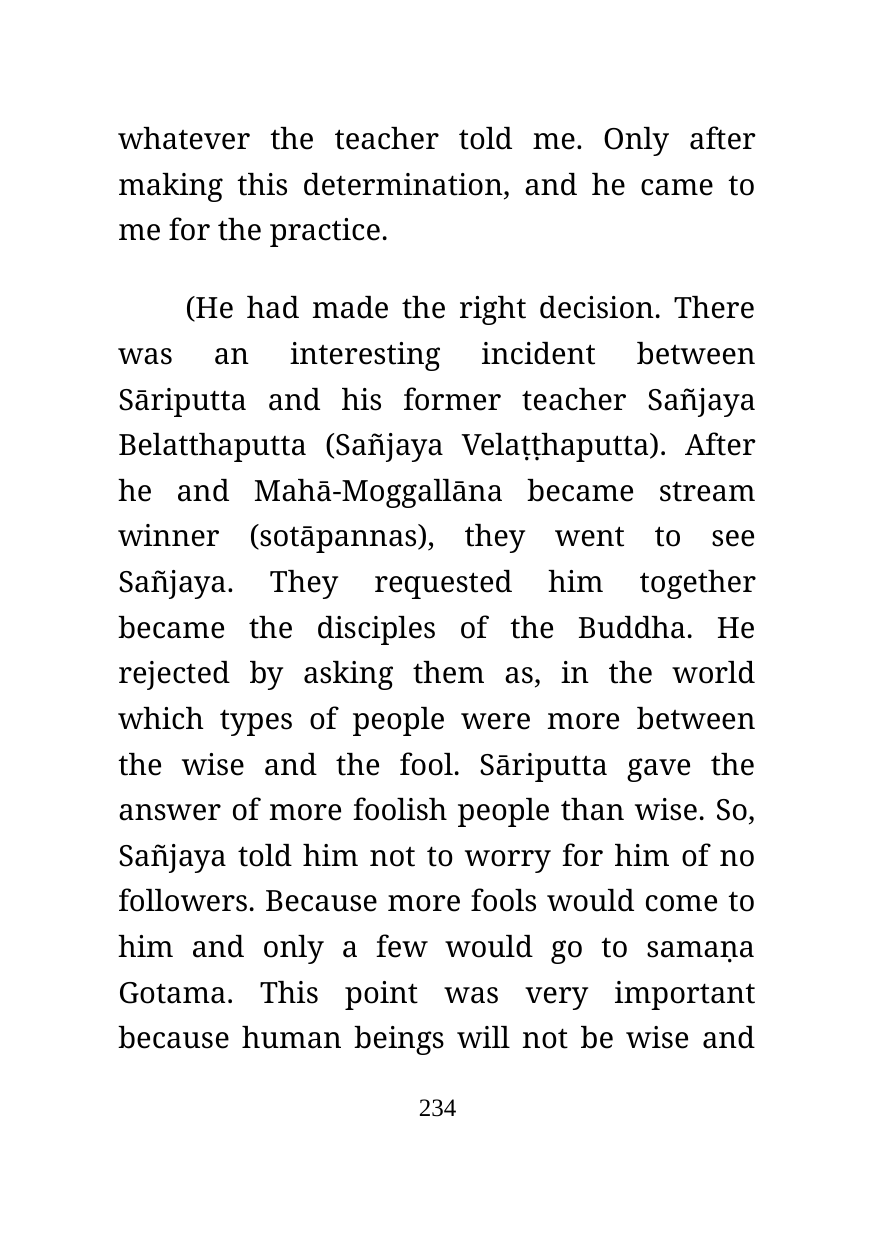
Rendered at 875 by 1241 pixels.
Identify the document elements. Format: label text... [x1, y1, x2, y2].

text whatever the teacher told me. Only after making this determination, and he came to me for the practice. [118, 118, 756, 249]
text (He had made the right decision. There was an interesting incident between Sāriputta and his former teacher Sañjaya Belatthaputta (Sañjaya Velaṭṭhaputta). After he and Mahā-Moggallāna became stream winner (sotāpannas), they went to see Sañjaya. They requested him together became the disciples of the Buddha. He rejected by asking them as, in the world which types of people were more between the wise and the fool. Sāriputta gave the answer of more foolish people than wise. So, Sañjaya told him not to worry for him of no followers. Because more fools would come to him and only a few would go to samaṇa Gotama. This point was very important because human beings will not be wise and [118, 287, 756, 1057]
